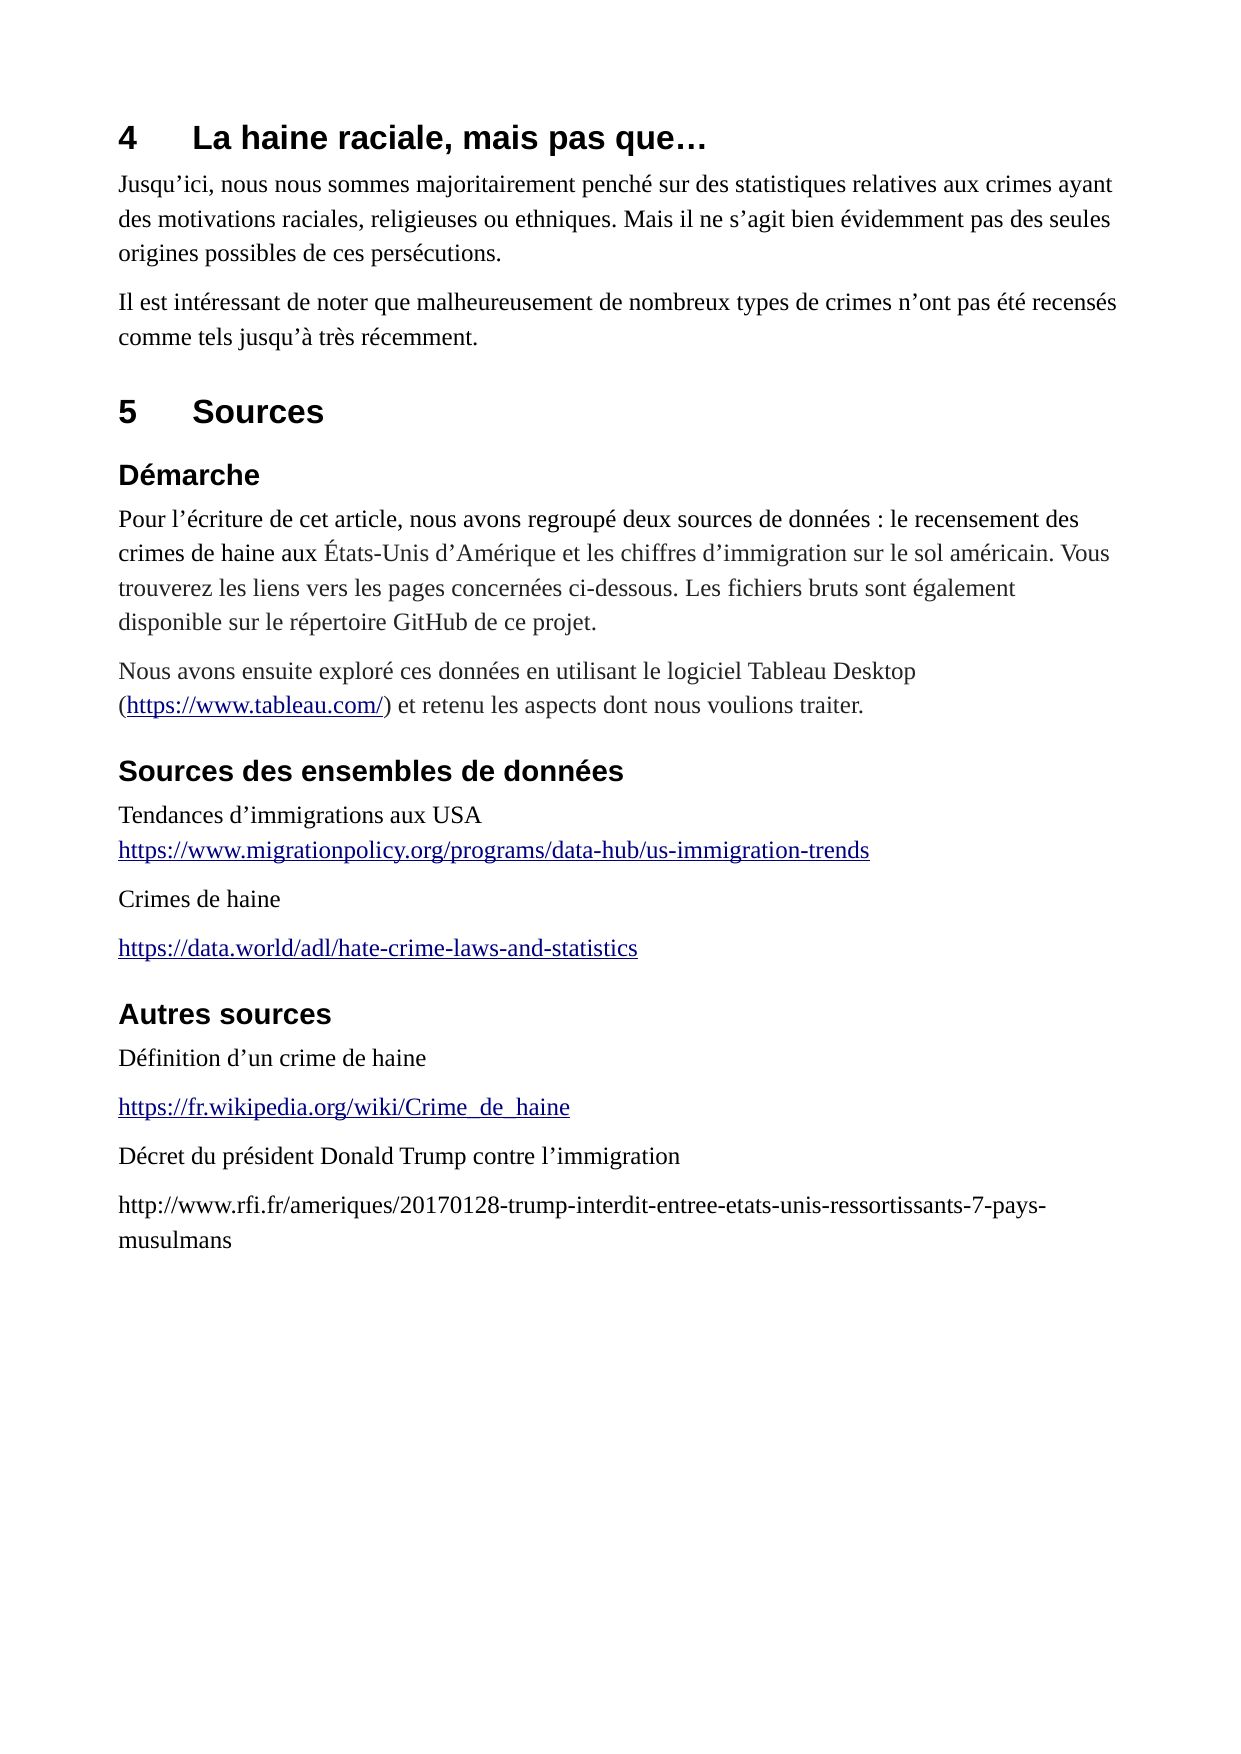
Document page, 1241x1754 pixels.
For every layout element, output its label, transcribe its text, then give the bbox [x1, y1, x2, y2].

text Jusqu’ici, nous nous sommes majoritairement penché sur des statistiques relatives aux crimes ayant des motivations raciales, religieuses ou ethniques. Mais il ne s’agit bien évidemment pas des seules origines possibles de ces persécutions. [118, 169, 1122, 267]
text Tendances d’immigrations aux USA https://www.migrationpolicy.org/programs/data-hub/us-immigration-trends [118, 801, 1122, 864]
text Pour l’écriture de cet article, nous avons regroupé deux sources de données : le recensement des crimes de haine aux États-Unis d’Amérique et les chiffres d’immigration sur le sol américain. Vous trouverez les liens vers les pages concernées ci-dessous. Les fichiers bruts sont également disponible sur le répertoire GitHub de ce projet. [118, 504, 1122, 636]
text http://www.rfi.fr/ameriques/20170128-trump-interdit-entree-etats-unis-ressortissants-7-pays-musulmans [118, 1190, 1122, 1253]
subtitle Démarche [118, 457, 1122, 491]
subtitle La haine raciale, mais pas que… [118, 118, 1122, 157]
text Décret du président Donald Trump contre l’immigration [118, 1141, 1122, 1170]
text Définition d’un crime de haine [118, 1043, 1122, 1072]
subtitle Sources [118, 392, 1122, 430]
text https://fr.wikipedia.org/wiki/Crime_de_haine [118, 1092, 1122, 1121]
text Crimes de haine [118, 884, 1122, 913]
subtitle Sources des ensembles de données [118, 754, 1122, 788]
text Il est intéressant de noter que malheureusement de nombreux types de crimes n’ont pas été recensés comme tels jusqu’à très récemment. [118, 287, 1122, 351]
subtitle Autres sources [118, 997, 1122, 1031]
text Nous avons ensuite exploré ces données en utilisant le logiciel Tableau Desktop (https://www.tableau.com/) et retenu les aspects dont nous voulions traiter. [118, 656, 1122, 719]
text https://data.world/adl/hate-crime-laws-and-statistics [118, 933, 1122, 962]
